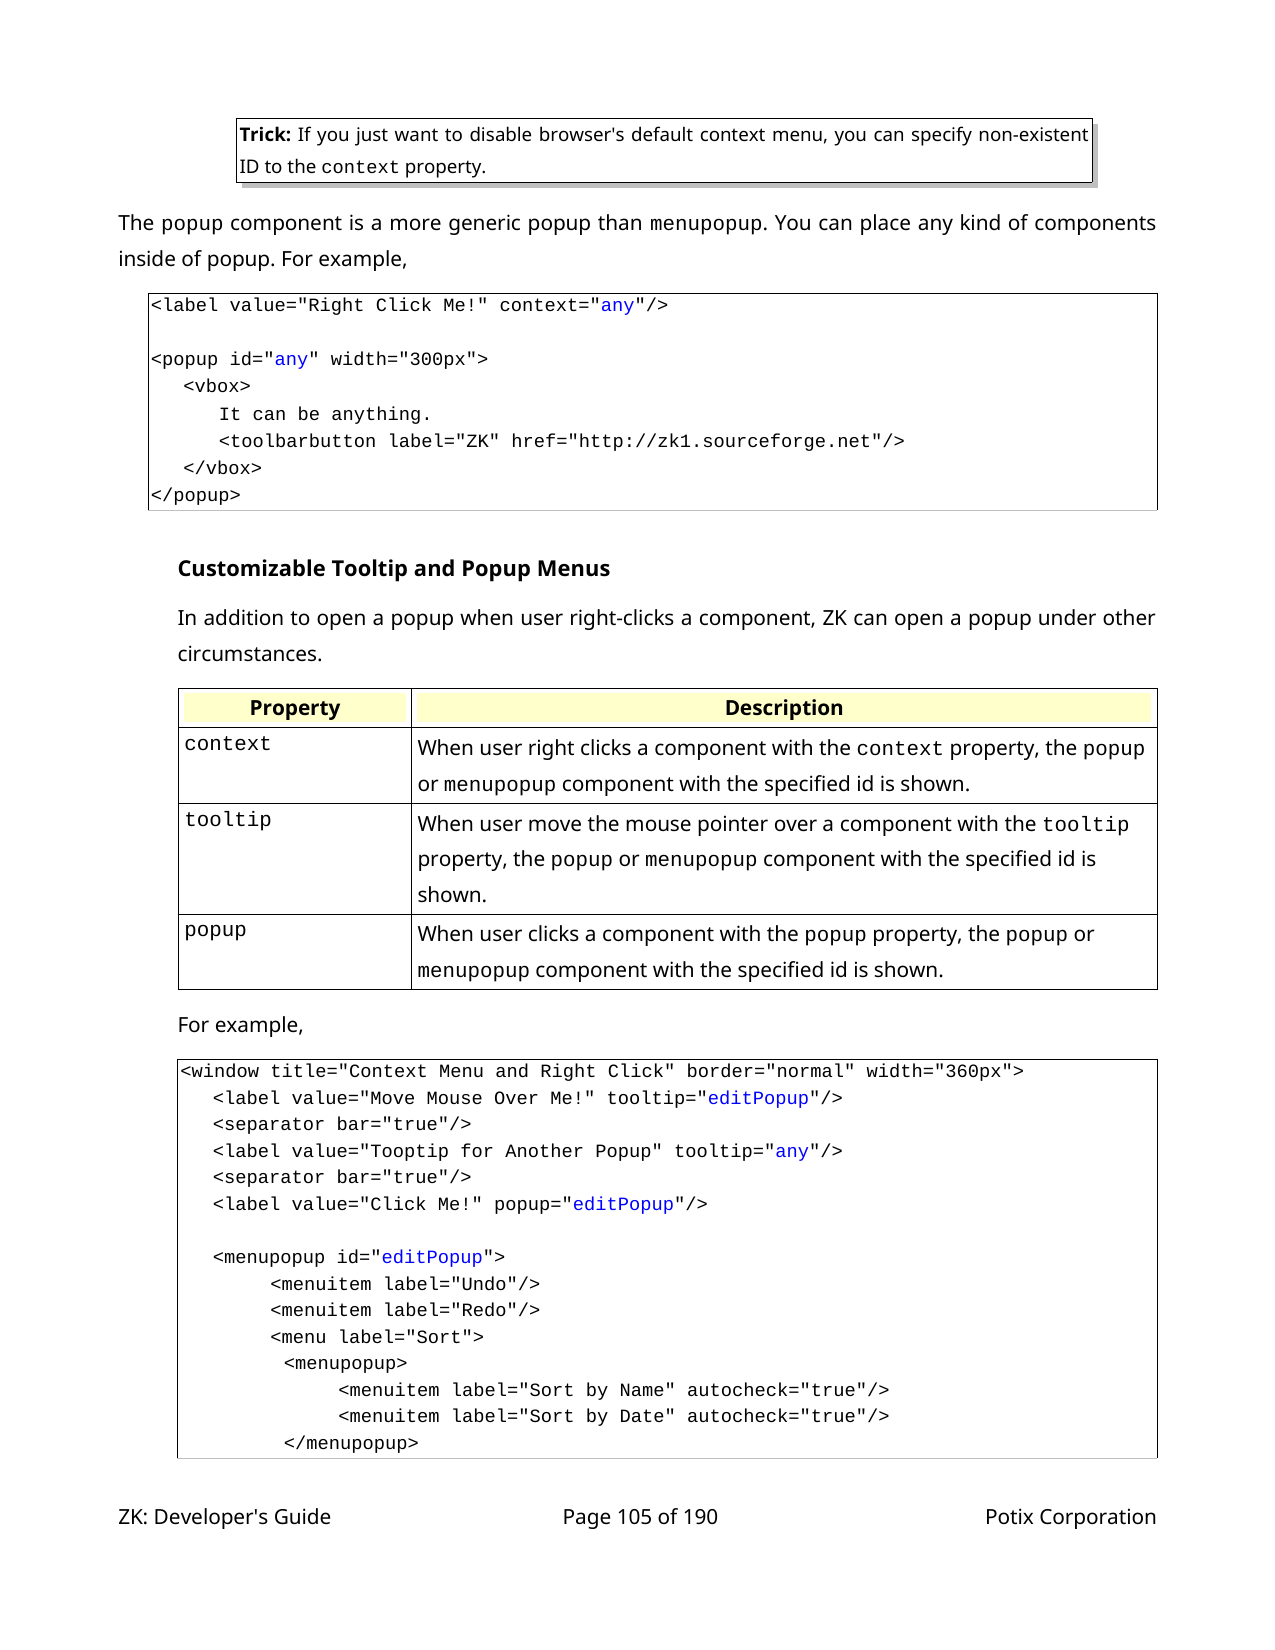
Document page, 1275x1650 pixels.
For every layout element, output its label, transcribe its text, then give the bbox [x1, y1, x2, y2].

text </vbox> [149, 456, 1157, 480]
table_cell context [179, 728, 411, 803]
subtitle Customizable Tooltip and Popup Menus [177, 553, 1157, 583]
text <window title="Context Menu and Right Click" border="normal" width="360px"> <label value="Move Mouse Over Me!" tooltip="editPopup"/> <separator bar="true"/> <label value="Tooptip for Another Popup" tooltip="any"/> <separator bar="true"/> <label value="Click Me!" popup="editPopup"/> <menupopup id="editPopup"> <menuitem label="Undo"/> <menuitem label="Redo"/> <menu label="Sort"> <menupopup> <menuitem label="Sort by Name" autocheck="true"/> <menuitem label="Sort by Date" autocheck="true"/> </menupopup> [178, 1060, 1157, 1458]
table_header Description [412, 689, 1157, 727]
table_cell popup [179, 915, 411, 989]
text The popup component is a more generic popup than menupopup. You can place any kind of components inside of popup. For example, [118, 208, 1157, 272]
table_cell When user clicks a component with the popup property, the popup or menupopup component with the specified id is shown. [412, 915, 1157, 989]
text For example, [177, 1010, 1157, 1038]
text </popup> [149, 483, 1157, 510]
table_cell When user right clicks a component with the context property, the popup or menupopup component with the specified id is shown. [412, 728, 1157, 803]
table_cell When user move the mouse pointer over a component with the tooltip property, the popup or menupopup component with the specified id is shown. [412, 804, 1157, 914]
text <vbox> [149, 374, 1157, 398]
text <toolbarbutton label="ZK" href="http://zk1.sourceforge.net"/> [149, 429, 1157, 453]
table_header Property [179, 689, 411, 727]
text <label value="Right Click Me!" context="any"/> [149, 294, 1157, 317]
text Trick: If you just want to disable browser's default context menu, you can specify non-existent ID to the context property. [237, 119, 1092, 182]
text In addition to open a popup when user right-clicks a component, ZK can open a popup under other circumstances. [177, 603, 1157, 667]
text <popup id="any" width="300px"> [149, 347, 1157, 371]
text It can be anything. [149, 401, 1157, 426]
table_cell tooltip [179, 804, 411, 914]
